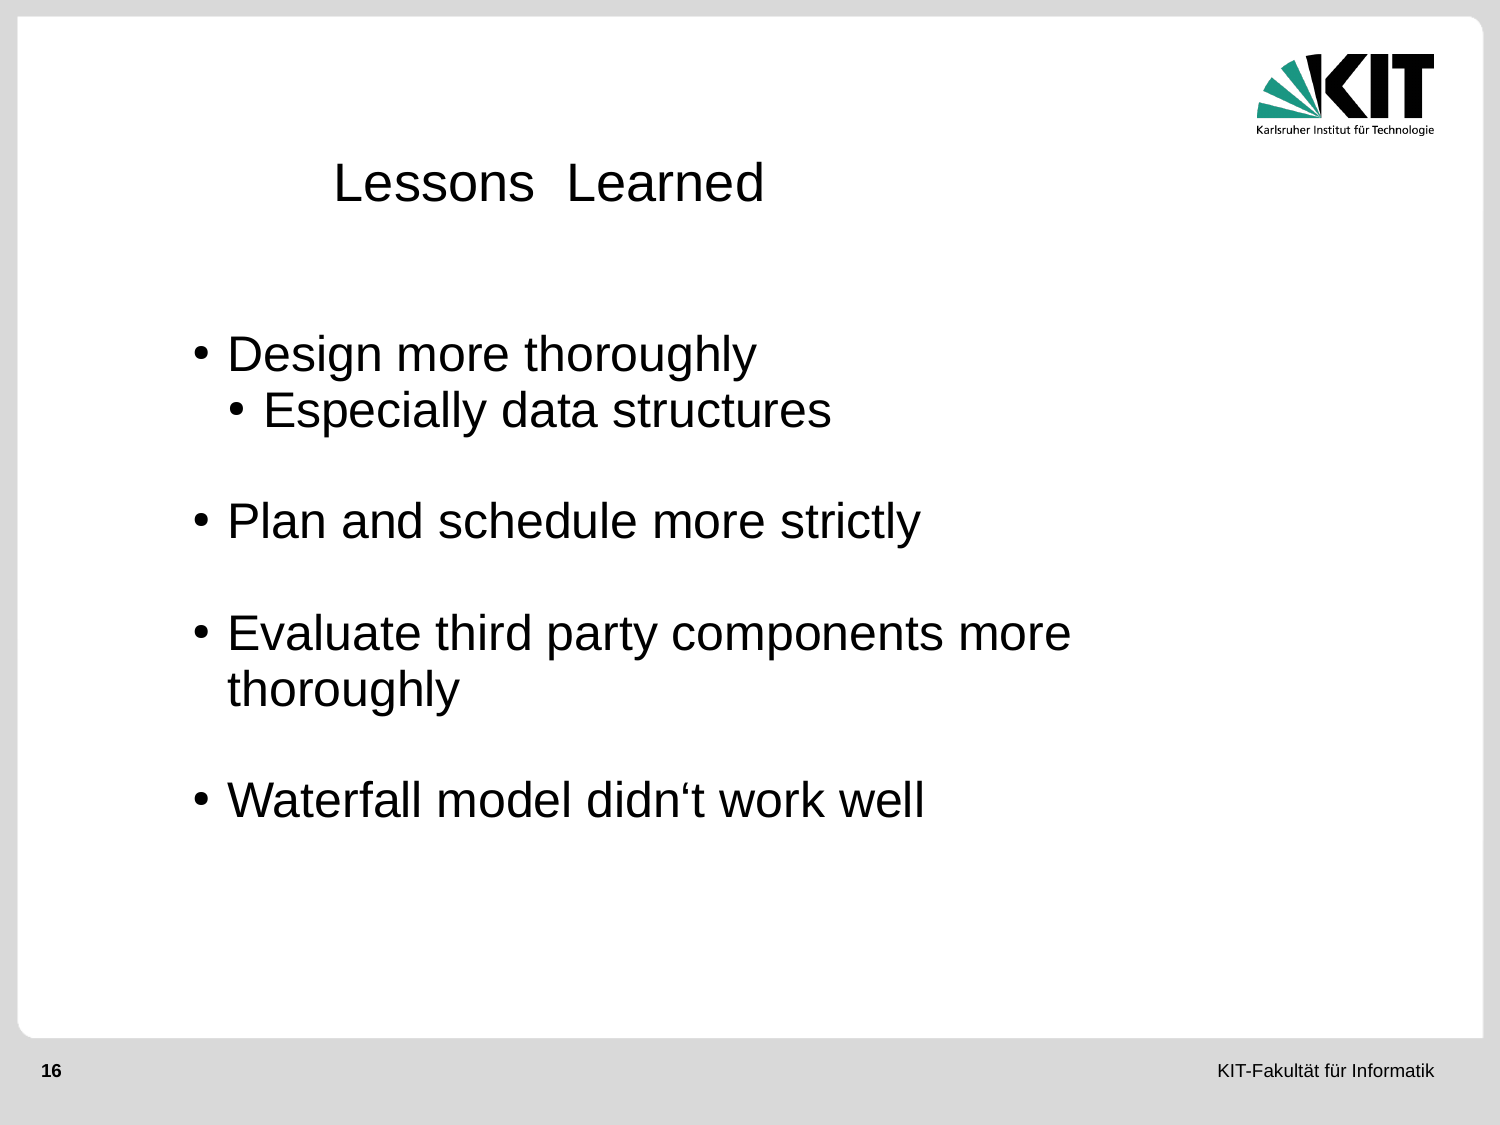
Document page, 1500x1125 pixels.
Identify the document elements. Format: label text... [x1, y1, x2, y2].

text_box Lessons Learned [318, 145, 1158, 237]
text_box Design more thoroughly Especially data structures Plan and schedule more strictly Evaluate third party components more thoroughly Waterfall model didn‘t work well [177, 318, 1099, 892]
picture [0, 0, 1500, 1125]
